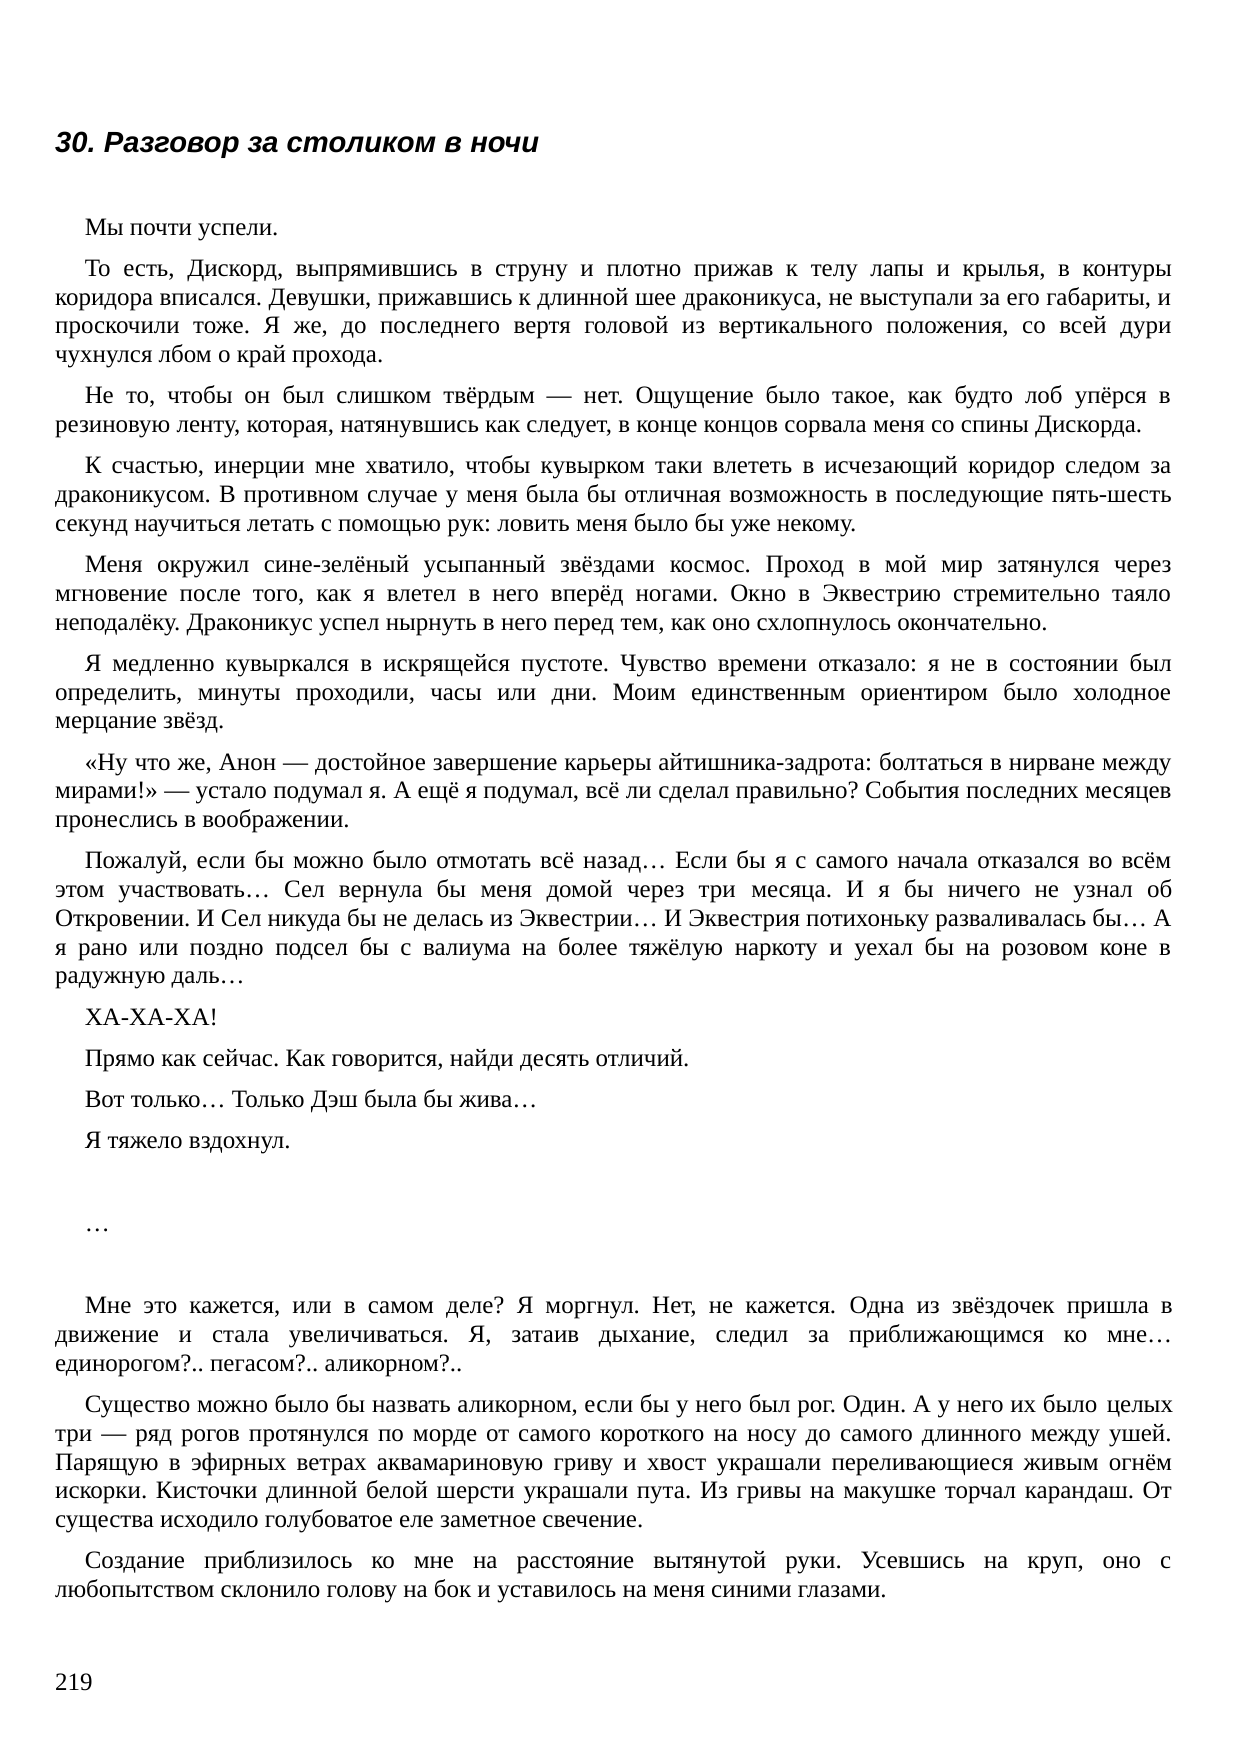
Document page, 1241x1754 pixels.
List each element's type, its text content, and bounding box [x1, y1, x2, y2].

text Прямо как сейчас. Как говорится, найди десять отличий. [55, 1043, 1173, 1072]
text Пожалуй, если бы можно было отмотать всё назад… Если бы я с самого начала отказался во всём этом участвовать… Сел вернула бы меня домой через три месяца. И я бы ничего не узнал об Откровении. И Сел никуда бы не делась из Эквестрии… И Эквестрия потихоньку разваливалась бы… А я рано или поздно подсел бы с валиума на более тяжёлую наркоту и уехал бы на розовом коне в радужную даль… [55, 846, 1173, 989]
text ХА-ХА-ХА! [55, 1002, 1173, 1031]
text Мы почти успели. [55, 212, 1173, 241]
text Не то, чтобы он был слишком твёрдым — нет. Ощущение было такое, как будто лоб упёрся в резиновую ленту, которая, натянувшись как следует, в конце концов сорвала меня со спины Дискорда. [55, 381, 1173, 438]
text Мне это кажется, или в самом деле? Я моргнул. Нет, не кажется. Одна из звёздочек пришла в движение и стала увеличиваться. Я, затаив дыхание, следил за приближающимся ко мне… единорогом?.. пегасом?.. аликорном?.. [55, 1291, 1173, 1377]
text К счастью, инерции мне хватило, чтобы кувырком таки влететь в исчезающий коридор следом за драконикусом. В противном случае у меня была бы отличная возможность в последующие пять-шесть секунд научиться летать с помощью рук: ловить меня было бы уже некому. [55, 451, 1173, 537]
subtitle 30. Разговор за столиком в ночи [55, 124, 1173, 158]
text Создание приблизилось ко мне на расстояние вытянутой руки. Усевшись на круп, оно с любопытством склонило голову на бок и уставилось на меня синими глазами. [55, 1546, 1173, 1603]
text «Ну что же, Анон — достойное завершение карьеры айтишника-задрота: болтаться в нирване между мирами!» — устало подумал я. А ещё я подумал, всё ли сделал правильно? События последних месяцев пронеслись в воображении. [55, 747, 1173, 833]
text Меня окружил сине-зелёный усыпанный звёздами космос. Проход в мой мир затянулся через мгновение после того, как я влетел в него вперёд ногами. Окно в Эквестрию стремительно таяло неподалёку. Драконикус успел нырнуть в него перед тем, как оно схлопнулось окончательно. [55, 549, 1173, 636]
text … [55, 1208, 1173, 1237]
text Вот только… Только Дэш была бы жива… [55, 1084, 1173, 1113]
text Существо можно было бы назвать аликорном, если бы у него был рог. Один. А у него их было целых три — ряд рогов протянулся по морде от самого короткого на носу до самого длинного между ушей. Парящую в эфирных ветрах аквамариновую гриву и хвост украшали переливающиеся живым огнём искорки. Кисточки длинной белой шерсти украшали пута. Из гривы на макушке торчал карандаш. От существа исходило голубоватое еле заметное свечение. [55, 1389, 1173, 1533]
text То есть, Дискорд, выпрямившись в струну и плотно прижав к телу лапы и крылья, в контуры коридора вписался. Девушки, прижавшись к длинной шее драконикуса, не выступали за его габариты, и проскочили тоже. Я же, до последнего вертя головой из вертикального положения, со всей дури чухнулся лбом о край прохода. [55, 253, 1173, 368]
text Я тяжело вздохнул. [55, 1126, 1173, 1154]
text Я медленно кувыркался в искрящейся пустоте. Чувство времени отказало: я не в состоянии был определить, минуты проходили, часы или дни. Моим единственным ориентиром было холодное мерцание звёзд. [55, 648, 1173, 734]
